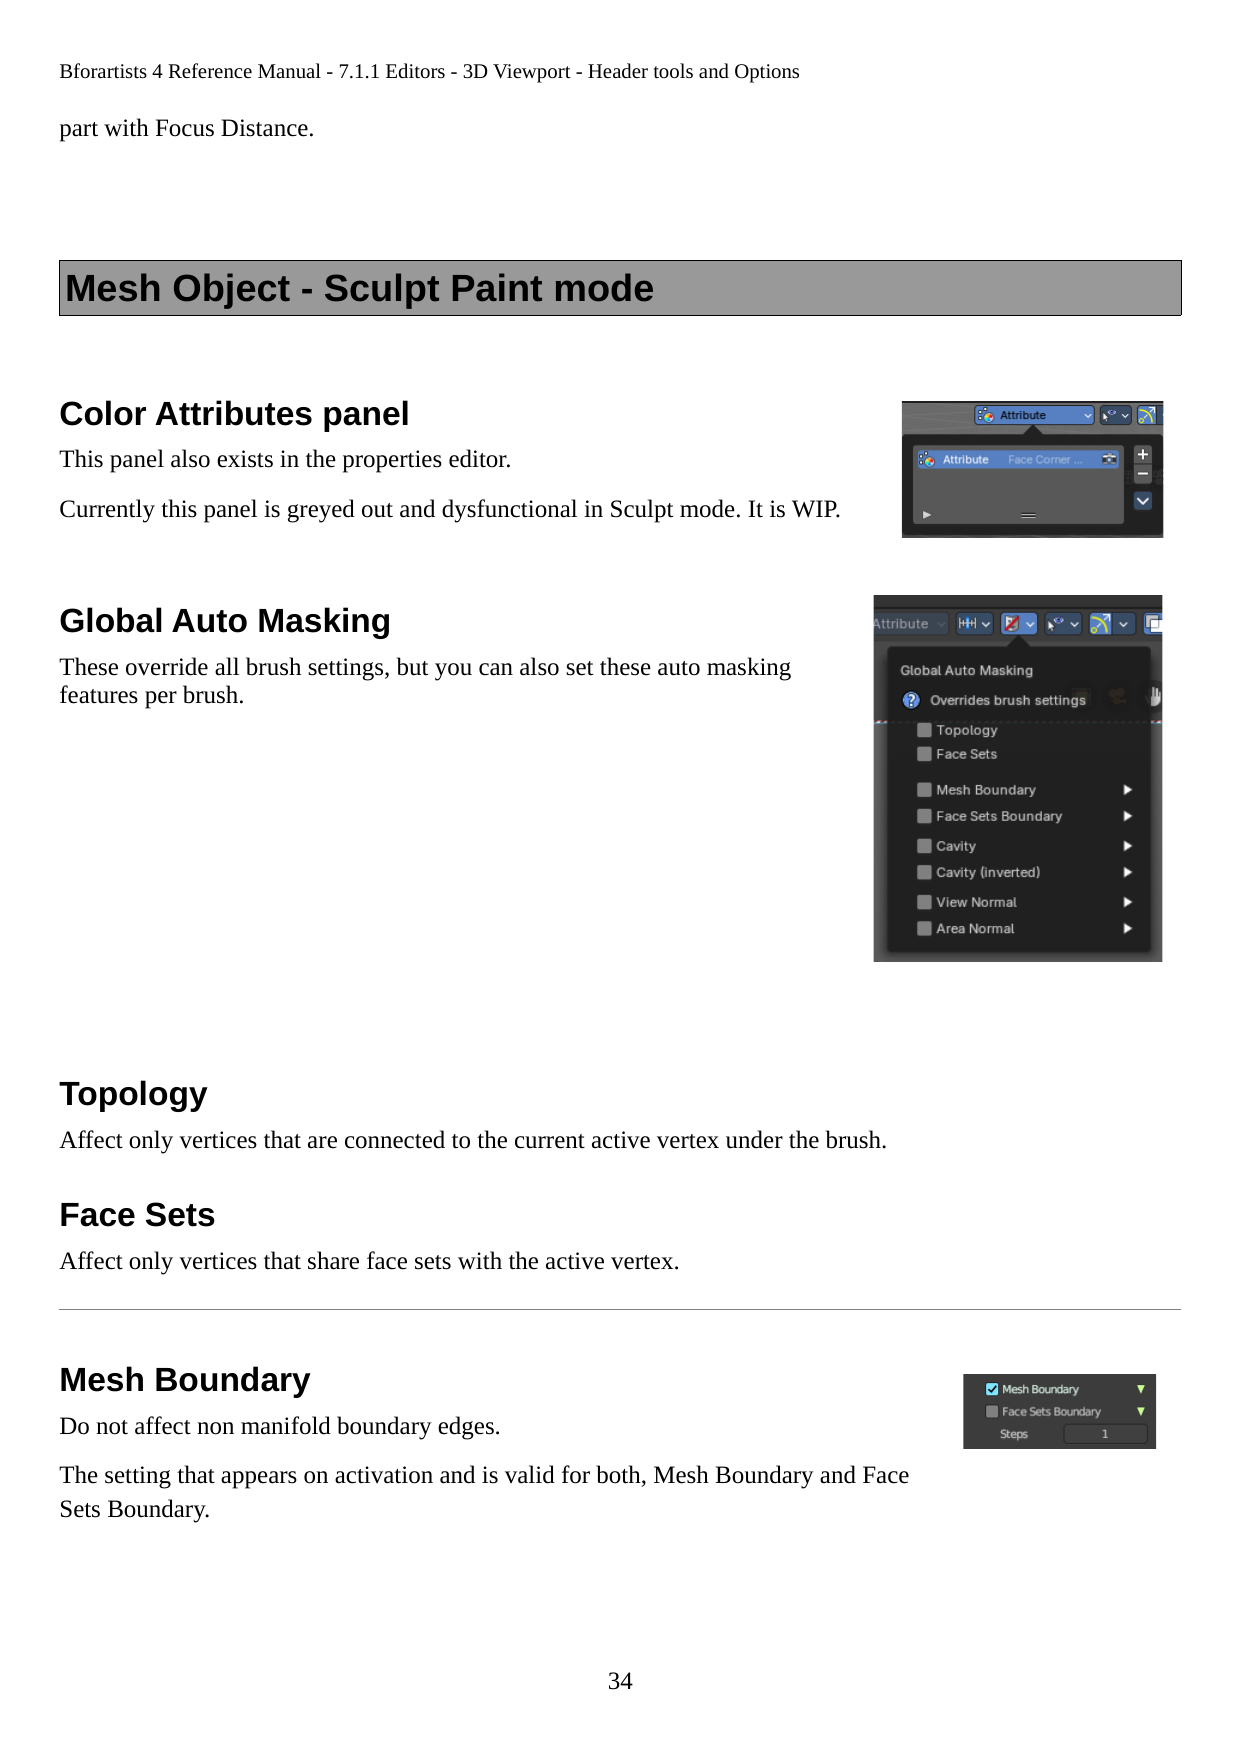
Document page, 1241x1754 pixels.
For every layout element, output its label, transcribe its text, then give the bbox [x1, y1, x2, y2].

subtitle Color Attributes panel [59, 393, 1181, 432]
text Do not affect non manifold boundary edges. [59, 1411, 963, 1440]
picture [963, 1374, 1157, 1449]
text This panel also exists in the properties editor. [59, 444, 901, 473]
text Currently this panel is greyed out and dysfunctional in Sculpt mode. It is WIP. [59, 494, 901, 522]
text Affect only vertices that are connected to the current active vertex under the brush. [59, 1125, 1181, 1153]
subtitle Face Sets [59, 1195, 1181, 1233]
text Affect only vertices that share face sets with the active vertex. [59, 1246, 1181, 1274]
subtitle Topology [59, 1074, 1181, 1112]
picture [901, 401, 1164, 538]
text part with Focus Distance. [59, 113, 1181, 141]
subtitle [1163, 601, 1181, 639]
picture [873, 595, 1163, 962]
text These override all brush settings, but you can also set these auto masking features per brush. [59, 652, 873, 709]
text The setting that appears on activation and is valid for both, Mesh Boundary and Face Sets Boundary. [59, 1460, 1181, 1523]
subtitle Global Auto Masking [59, 601, 873, 639]
table_header Mesh Object - Sculpt Paint mode [60, 261, 1181, 315]
subtitle Mesh Boundary [59, 1360, 1181, 1398]
